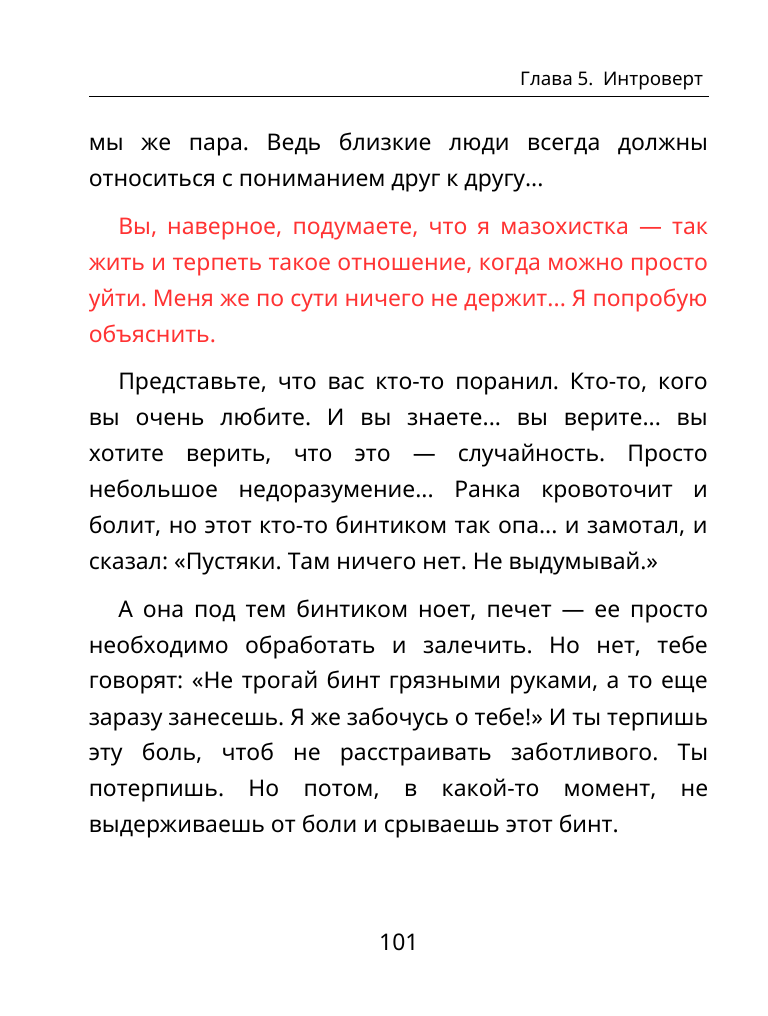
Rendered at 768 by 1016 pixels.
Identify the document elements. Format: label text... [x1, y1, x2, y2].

text мы же пара. Ведь близкие люди всегда должны относиться с пониманием друг к другу... [88, 126, 709, 193]
text А она под тем бинтиком ноет, печет — ее просто необходимо обработать и залечить. Но нет, тебе говорят: «Не трогай бинт грязными руками, а то еще заразу занесешь. Я же забочусь о тебе!» И ты терпишь эту боль, чтоб не расстраивать заботливого. Ты потерпишь. Но потом, в какой-то момент, не выдерживаешь от боли и срываешь этот бинт. [88, 593, 709, 839]
text Вы, наверное, подумаете, что я мазохистка — так жить и терпеть такое отношение, когда можно просто уйти. Меня же по сути ничего не держит... Я попробую объяснить. [88, 210, 709, 349]
text Представьте, что вас кто-то поранил. Кто-то, кого вы очень любите. И вы знаете... вы верите... вы хотите верить, что это — случайность. Просто небольшое недоразумение... Ранка кровоточит и болит, но этот кто-то бинтиком так опа... и замотал, и сказал: «Пустяки. Там ничего нет. Не выдумывай.» [88, 365, 709, 576]
